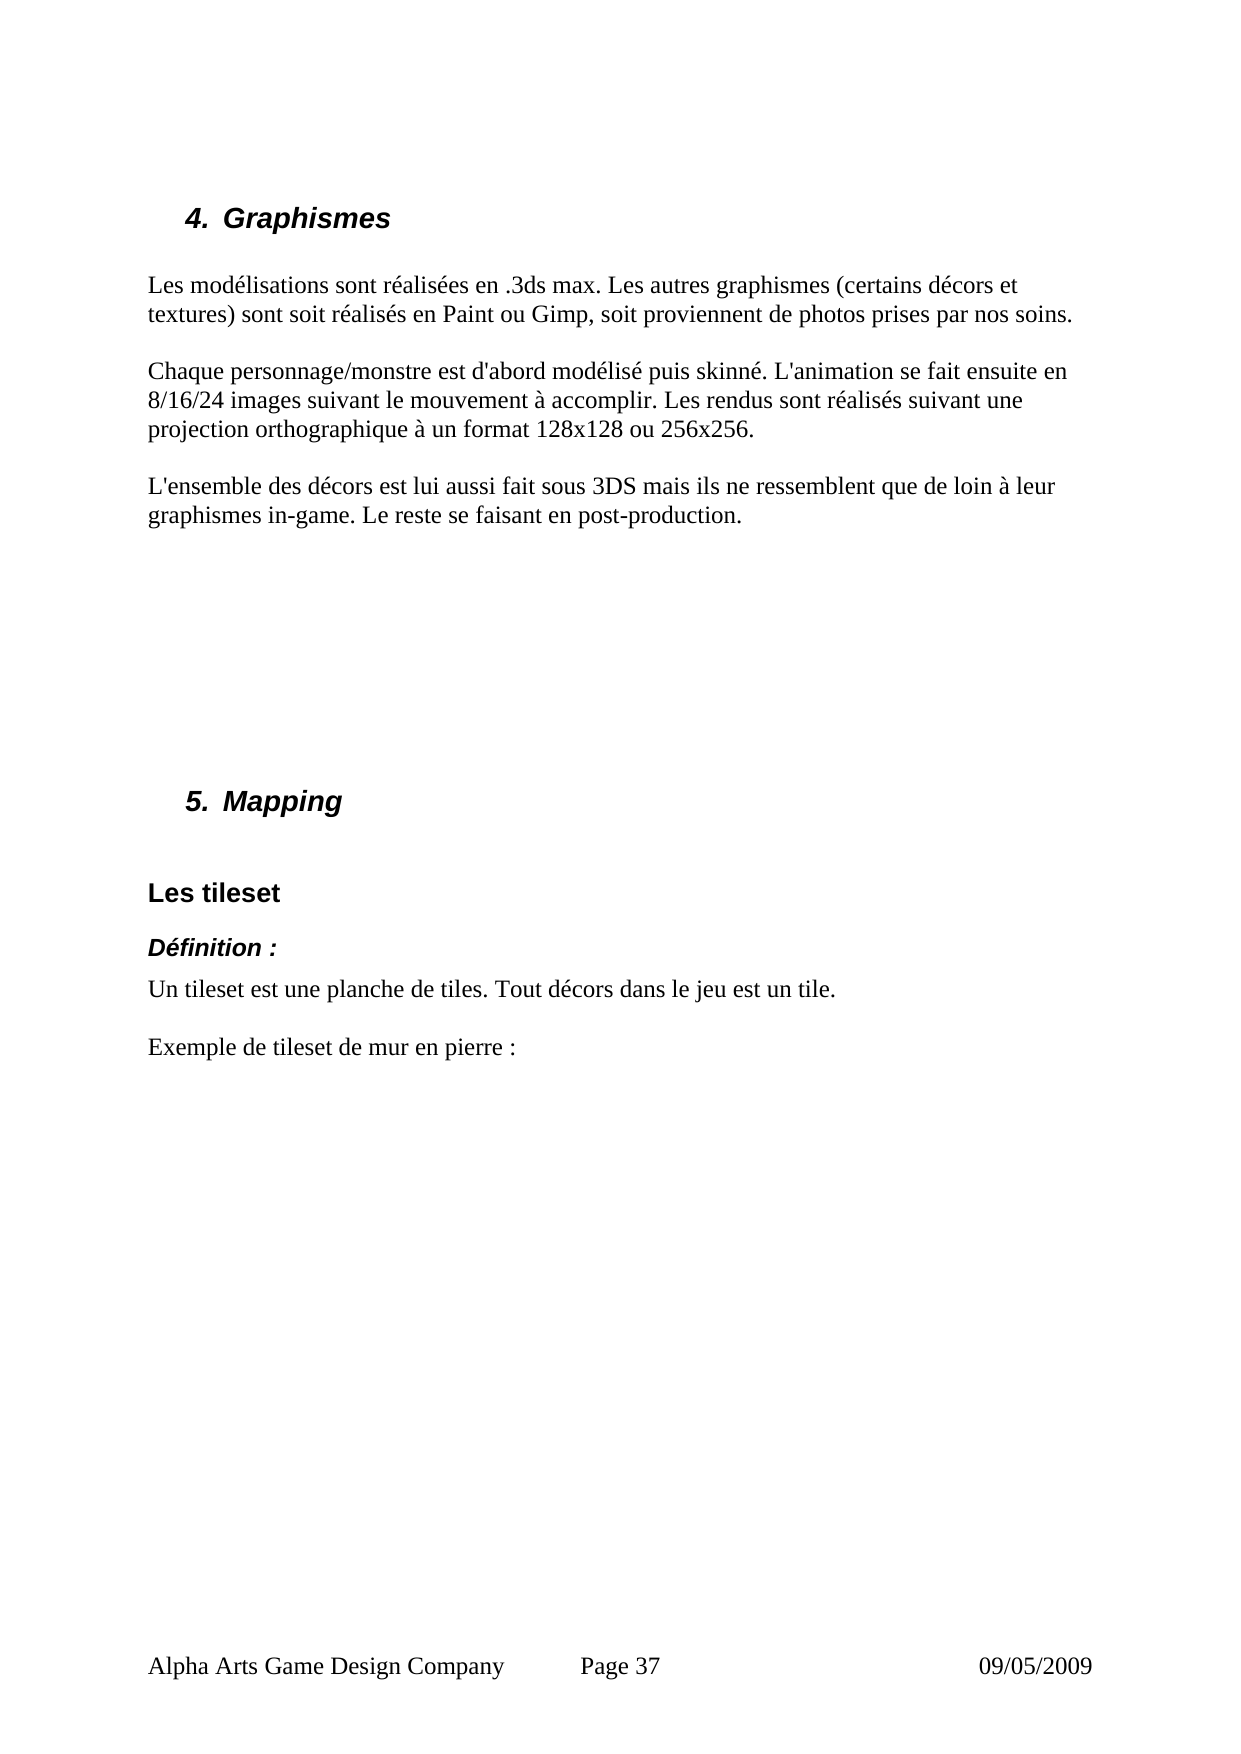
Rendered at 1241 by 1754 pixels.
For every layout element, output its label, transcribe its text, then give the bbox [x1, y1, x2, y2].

subtitle Mapping [185, 784, 1092, 817]
text Chaque personnage/monstre est d'abord modélisé puis skinné. L'animation se fait ensuite en 8/16/24 images suivant le mouvement à accomplir. Les rendus sont réalisés suivant une projection orthographique à un format 128x128 ou 256x256. [148, 356, 1092, 442]
text Les modélisations sont réalisées en .3ds max. Les autres graphismes (certains décors et textures) sont soit réalisés en Paint ou Gimp, soit proviennent de photos prises par nos soins. [148, 270, 1092, 327]
text Exemple de tileset de mur en pierre : [148, 1032, 1092, 1061]
subtitle Définition : [148, 933, 1092, 962]
subtitle Graphismes [185, 201, 1092, 235]
text Un tileset est une planche de tiles. Tout décors dans le jeu est un tile. [148, 974, 1092, 1003]
text L'ensemble des décors est lui aussi fait sous 3DS mais ils ne ressemblent que de loin à leur graphismes in-game. Le reste se faisant en post-production. [148, 471, 1092, 529]
subtitle Les tileset [148, 877, 1092, 908]
